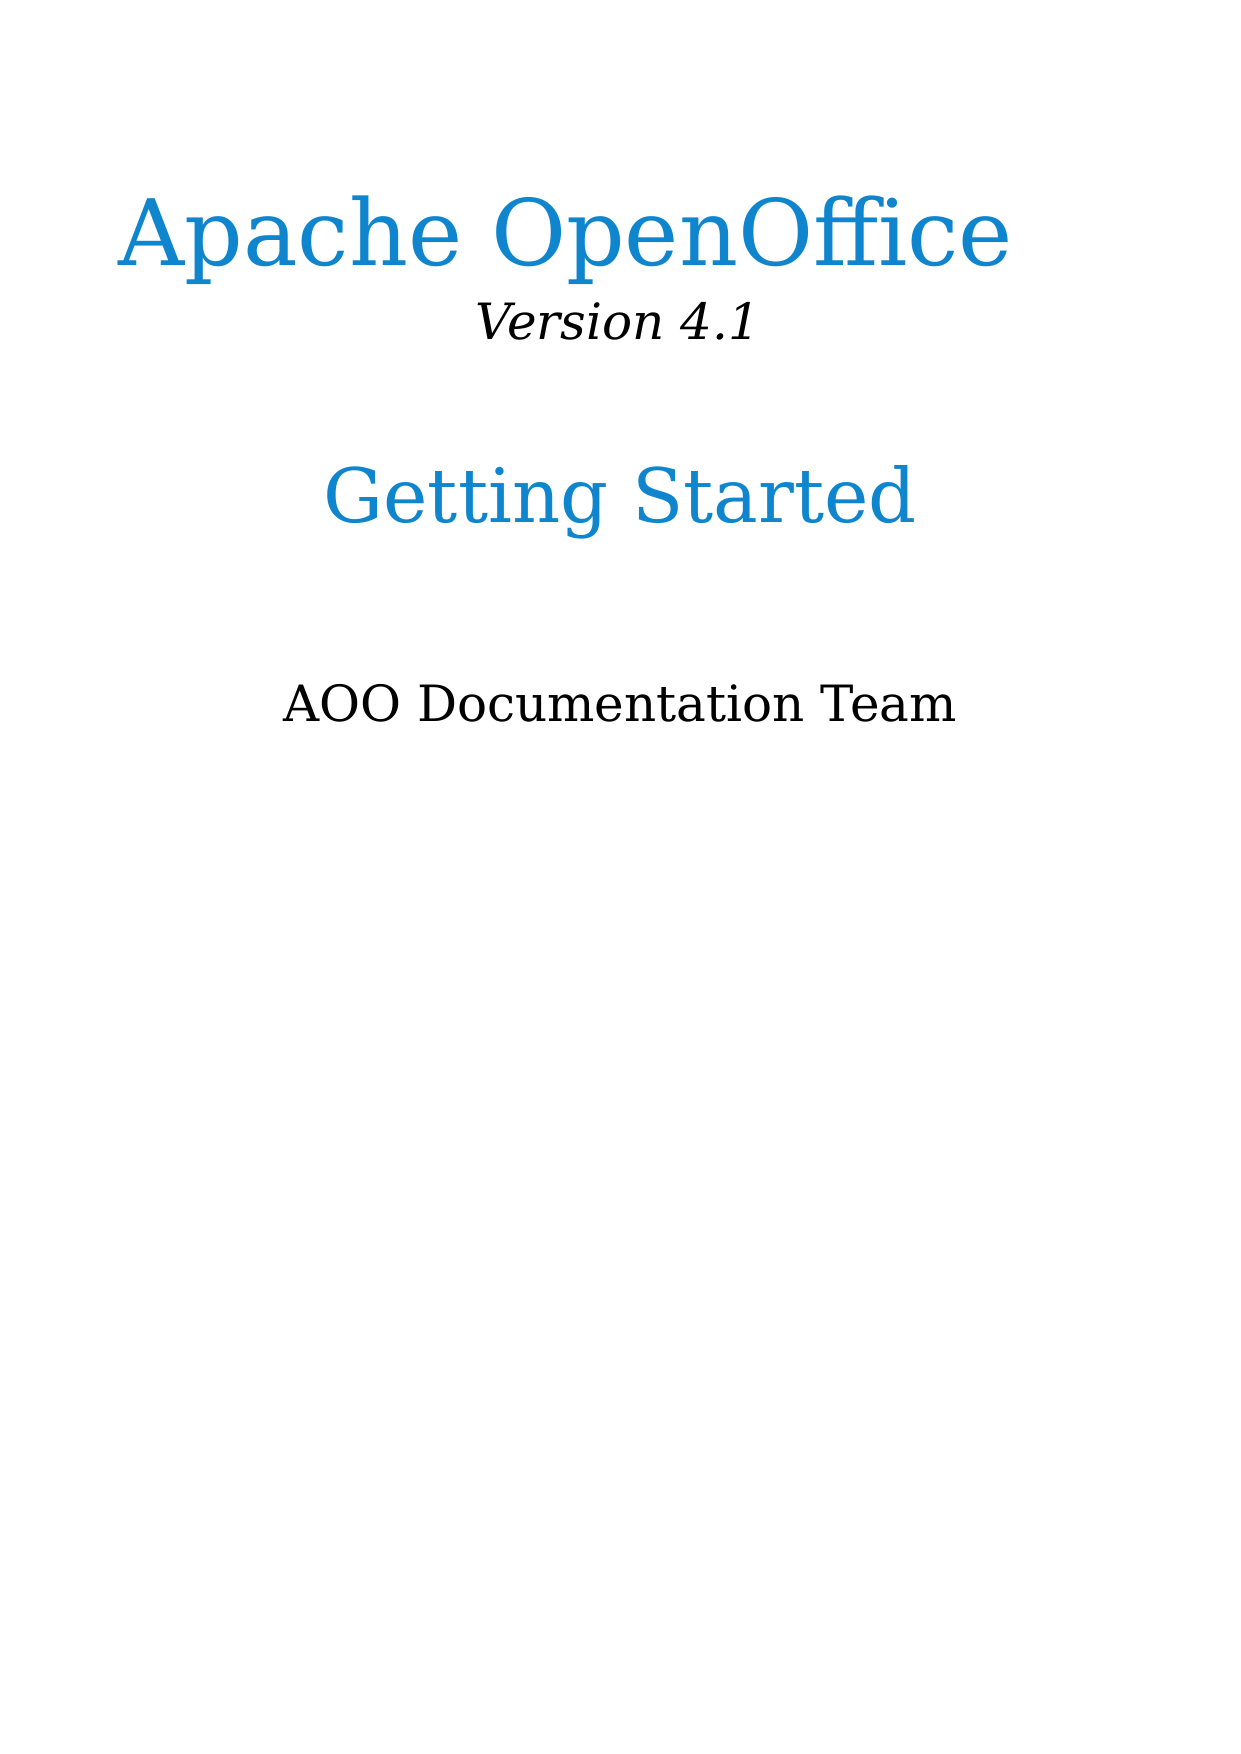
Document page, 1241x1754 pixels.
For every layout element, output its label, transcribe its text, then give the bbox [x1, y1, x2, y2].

text Getting Started [118, 452, 1122, 540]
text AOO Documentation Team [118, 675, 1122, 733]
subtitle Version 4.1 [118, 293, 1122, 351]
text Apache OpenOffice [118, 181, 1122, 287]
